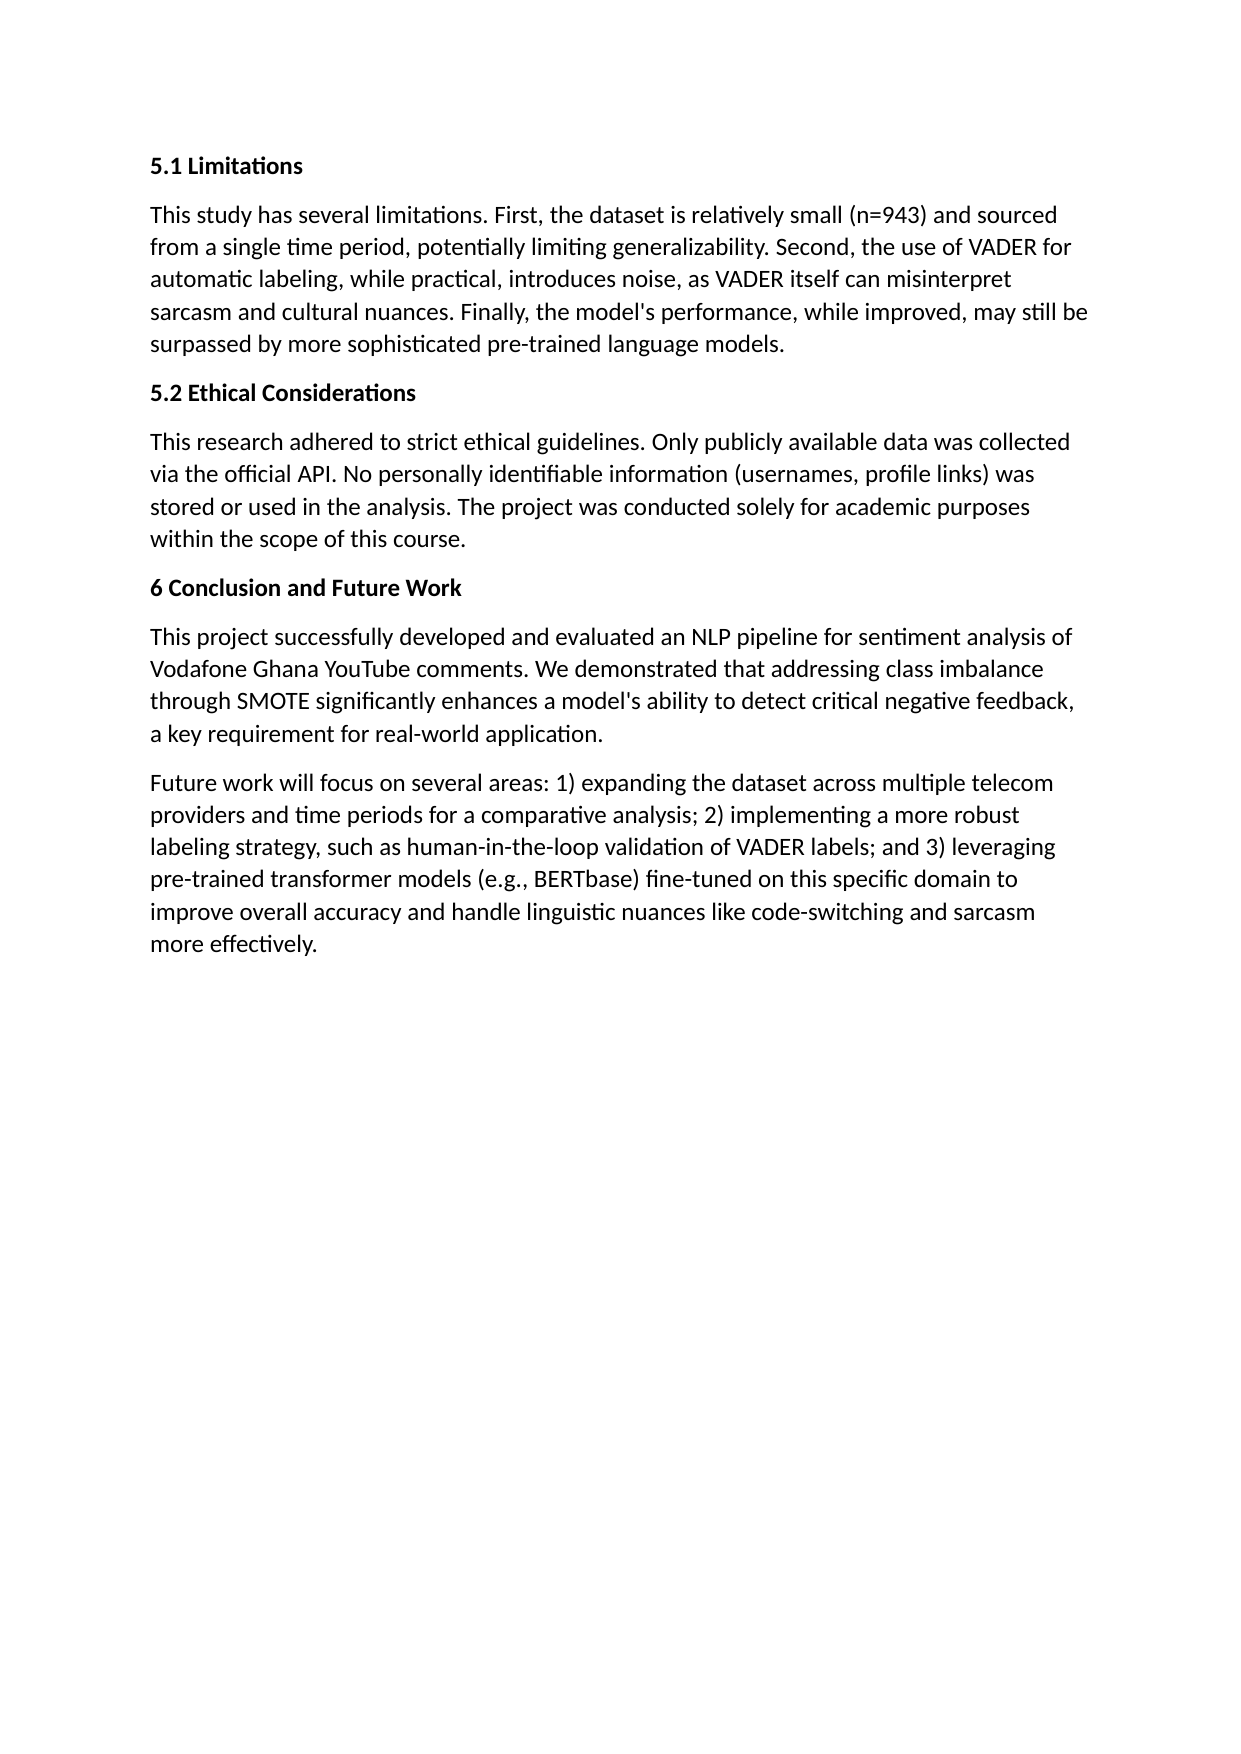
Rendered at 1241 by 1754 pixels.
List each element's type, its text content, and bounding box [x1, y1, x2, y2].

text 5.1 Limitations [150, 150, 1090, 181]
text Future work will focus on several areas: 1) expanding the dataset across multiple telecom providers and time periods for a comparative analysis; 2) implementing a more robust labeling strategy, such as human-in-the-loop validation of VADER labels; and 3) leveraging pre-trained transformer models (e.g., BERTbase) fine-tuned on this specific domain to improve overall accuracy and handle linguistic nuances like code-switching and sarcasm more effectively. [150, 767, 1090, 959]
text This study has several limitations. First, the dataset is relatively small (n=943) and sourced from a single time period, potentially limiting generalizability. Second, the use of VADER for automatic labeling, while practical, introduces noise, as VADER itself can misinterpret sarcasm and cultural nuances. Finally, the model's performance, while improved, may still be surpassed by more sophisticated pre-trained language models. [150, 199, 1090, 359]
text 5.2 Ethical Considerations [150, 377, 1090, 408]
text 6 Conclusion and Future Work [150, 572, 1090, 602]
text This project successfully developed and evaluated an NLP pipeline for sentiment analysis of Vodafone Ghana YouTube comments. We demonstrated that addressing class imbalance through SMOTE significantly enhances a model's ability to detect critical negative feedback, a key requirement for real-world application. [150, 621, 1090, 748]
text This research adhered to strict ethical guidelines. Only publicly available data was collected via the official API. No personally identifiable information (usernames, profile links) was stored or used in the analysis. The project was conducted solely for academic purposes within the scope of this course. [150, 426, 1090, 553]
